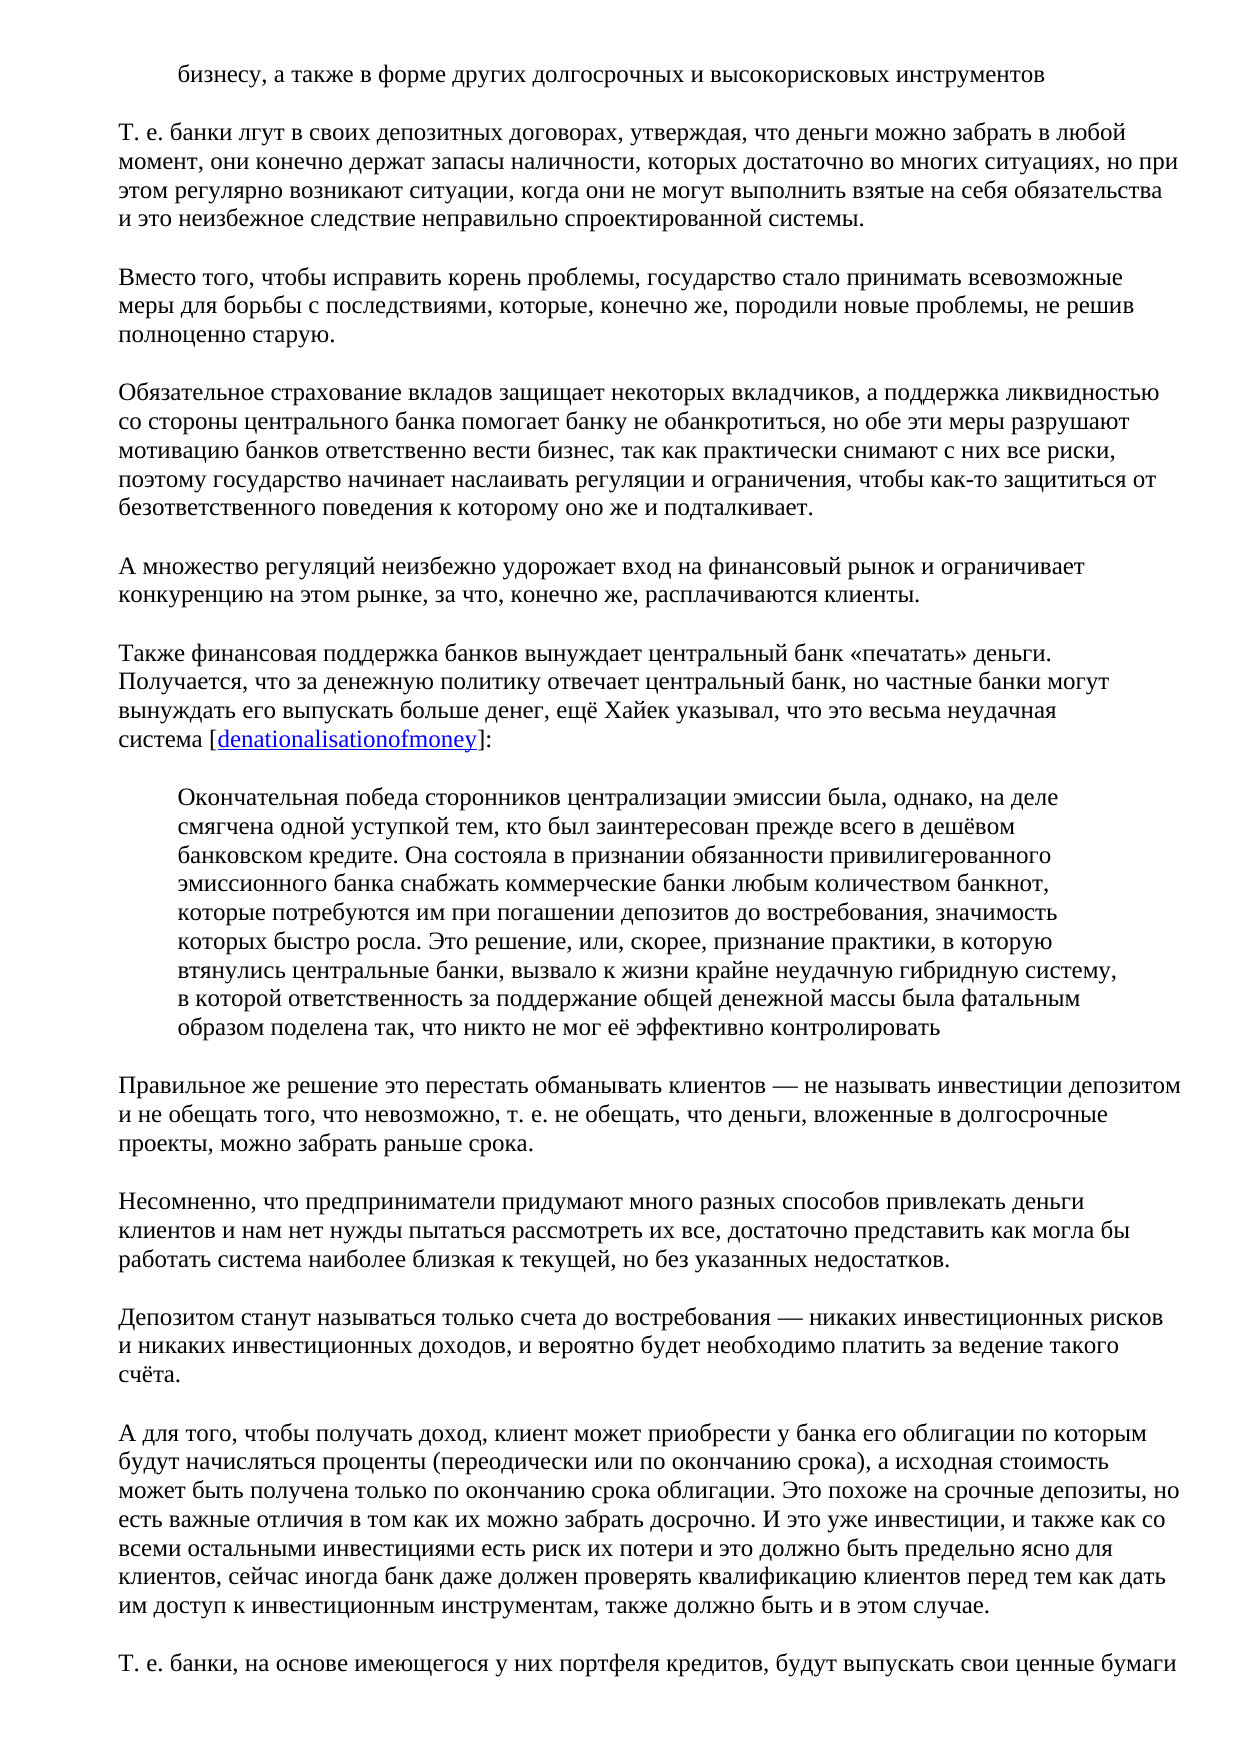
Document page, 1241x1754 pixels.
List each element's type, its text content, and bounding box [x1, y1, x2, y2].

text Т. е. банки, на основе имеющегося у них портфеля кредитов, будут выпускать свои ценные бумаги [118, 1648, 1181, 1677]
text Правильное же решение это перестать обманывать клиентов — не называть инвестиции депозитом и не обещать того, что невозможно, т. е. не обещать, что деньги, вложенные в долгосрочные проекты, можно забрать раньше срока. [118, 1070, 1181, 1157]
text Также финансовая поддержка банков вынуждает центральный банк «печатать» деньги. Получается, что за денежную политику отвечает центральный банк, но частные банки могут вынуждать его выпускать больше денег, ещё Хайек указывал, что это весьма неудачная система [denationalisationofmoney]: [118, 638, 1181, 753]
text Несомненно, что предприниматели придумают много разных способов привлекать деньги клиентов и нам нет нужды пытаться рассмотреть их все, достаточно представить как могла бы работать система наиболее близкая к текущей, но без указанных недостатков. [118, 1186, 1181, 1272]
text А для того, чтобы получать доход, клиент может приобрести у банка его облигации по которым будут начисляться проценты (переодически или по окончанию срока), а исходная стоимость может быть получена только по окончанию срока облигации. Это похоже на срочные депозиты, но есть важные отличия в том как их можно забрать досрочно. И это уже инвестиции, и также как со всеми остальными инвестициями есть риск их потери и это должно быть предельно ясно для клиентов, сейчас иногда банк даже должен проверять квалификацию клиентов перед тем как дать им доступ к инвестиционным инструментам, также должно быть и в этом случае. [118, 1418, 1181, 1619]
text Окончательная победа сторонников централизации эмиссии была, однако, на деле смягчена одной уступкой тем, кто был заинтересован прежде всего в дешёвом банковском кредите. Она состояла в признании обязанности привилигерованного эмиссионного банка снабжать коммерческие банки любым количеством банкнот, которые потребуются им при погашении депозитов до востребования, значимость которых быстро росла. Это решение, или, скорее, признание практики, в которую втянулись центральные банки, вызвало к жизни крайне неудачную гибридную систему, в которой ответственность за поддержание общей денежной массы была фатальным образом поделена так, что никто не мог её эффективно контролировать [177, 782, 1122, 1041]
text Вместо того, чтобы исправить корень проблемы, государство стало принимать всевозможные меры для борьбы с последствиями, которые, конечно же, породили новые проблемы, не решив полноценно старую. [118, 262, 1181, 348]
text Обязательное страхование вкладов защищает некоторых вкладчиков, а поддержка ликвидностью со стороны центрального банка помогает банку не обанкротиться, но обе эти меры разрушают мотивацию банков ответственно вести бизнес, так как практически снимают с них все риски, поэтому государство начинает наслаивать регуляции и ограничения, чтобы как-то защититься от безответственного поведения к которому оно же и подталкивает. [118, 377, 1181, 521]
text А множество регуляций неизбежно удорожает вход на финансовый рынок и ограничивает конкуренцию на этом рынке, за что, конечно же, расплачиваются клиенты. [118, 551, 1181, 608]
text бизнесу, а также в форме других долгосрочных и высокорисковых инструментов [177, 59, 1122, 88]
text Т. е. банки лгут в своих депозитных договорах, утверждая, что деньги можно забрать в любой момент, они конечно держат запасы наличности, которых достаточно во многих ситуациях, но при этом регулярно возникают ситуации, когда они не могут выполнить взятые на себя обязательства и это неизбежное следствие неправильно спроектированной системы. [118, 117, 1181, 232]
text Депозитом станут называться только счета до востребования — никаких инвестиционных рисков и никаких инвестиционных доходов, и вероятно будет необходимо платить за ведение такого счёта. [118, 1302, 1181, 1388]
